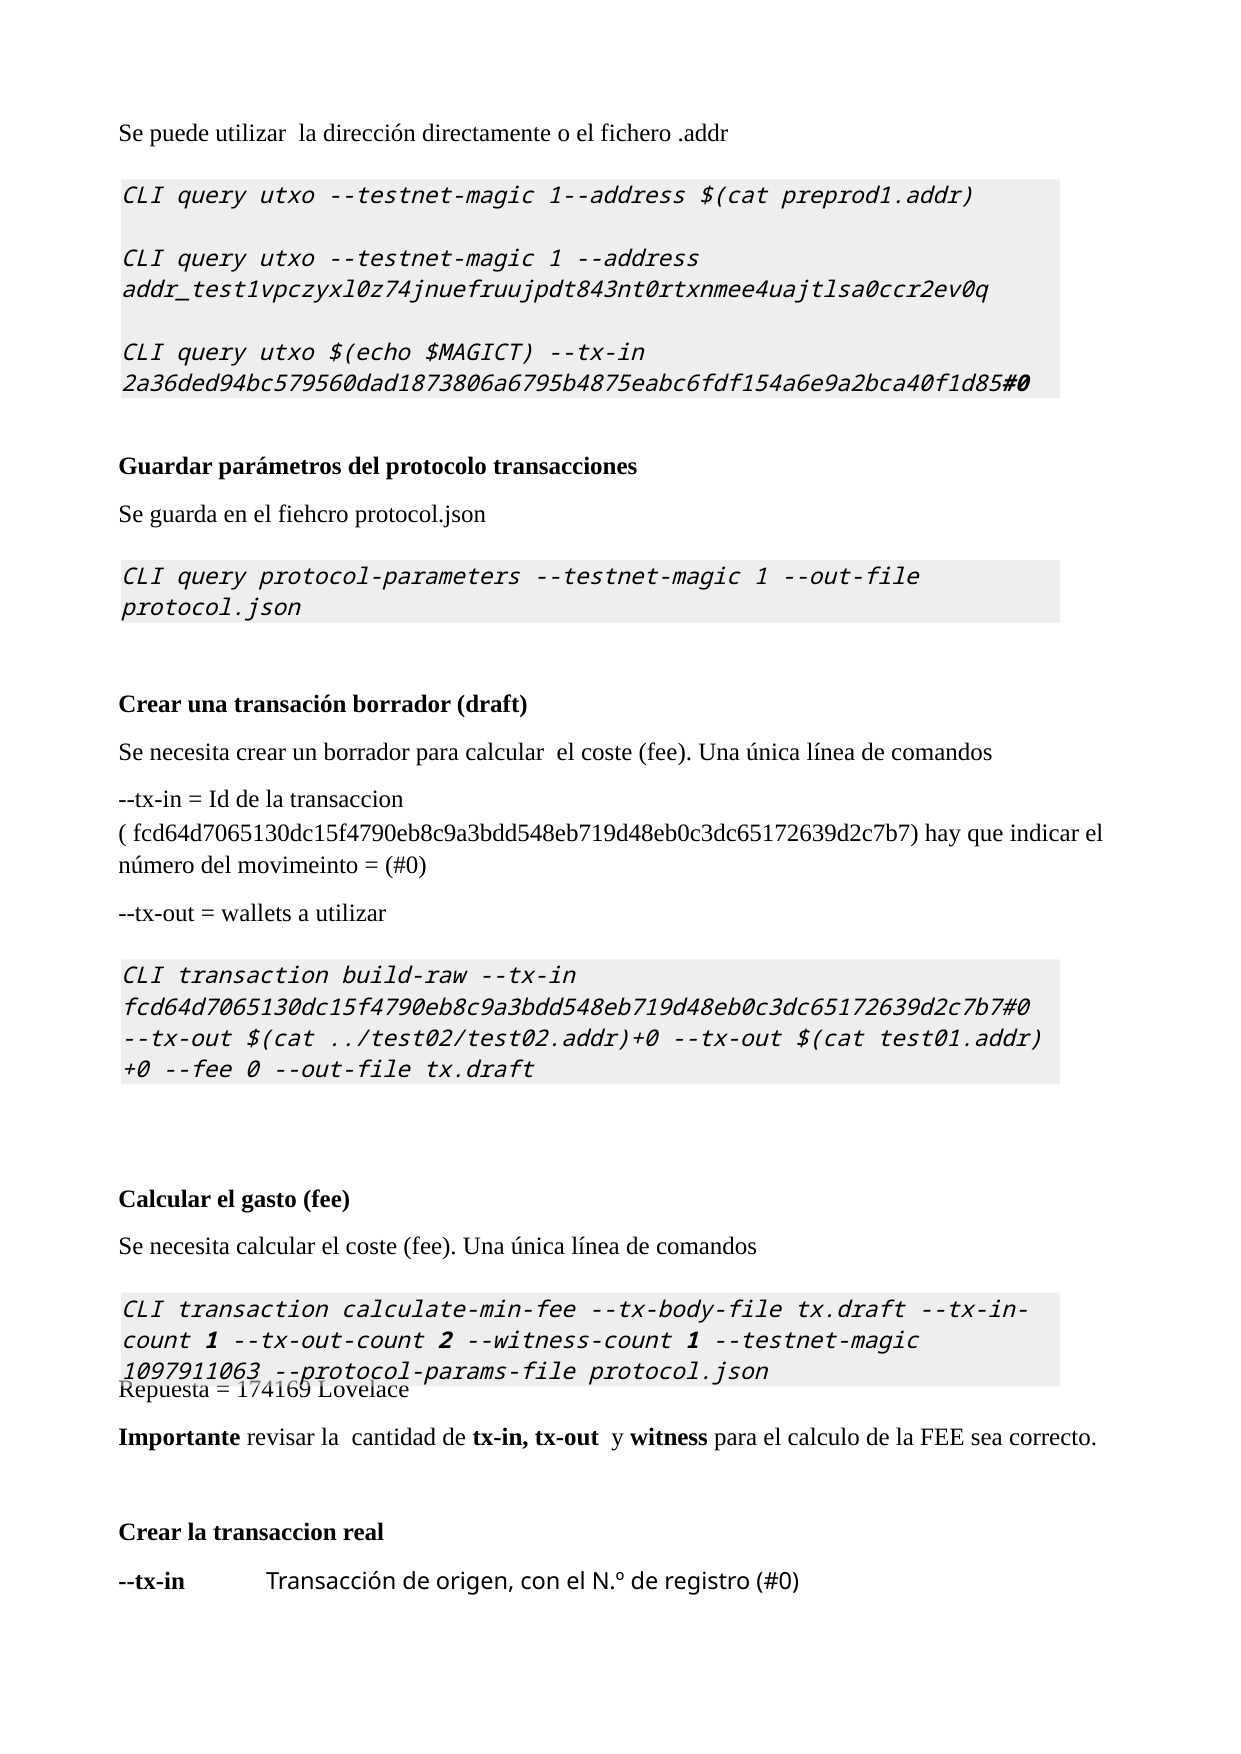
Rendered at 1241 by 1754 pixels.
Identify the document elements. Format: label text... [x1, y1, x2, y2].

text Importante revisar la cantidad de tx-in, tx-out y witness para el calculo de la FEE sea correcto. [118, 1422, 1122, 1451]
text --tx-in Transacción de origen, con el N.º de registro (#0) [118, 1565, 1122, 1597]
text Se puede utilizar la dirección directamente o el fichero .addr [118, 118, 1122, 147]
text --tx-in = Id de la transaccion ( fcd64d7065130dc15f4790eb8c9a3bdd548eb719d48eb0c3dc65172639d2c7b7) hay que indicar el número del movimeinto = (#0) [118, 784, 1122, 879]
text Se guarda en el fiehcro protocol.json [118, 499, 1122, 528]
text Se necesita crear un borrador para calcular el coste (fee). Una única línea de comandos [118, 737, 1122, 766]
text Calcular el gasto (fee) [118, 1184, 1122, 1213]
text Crear la transaccion real [118, 1517, 1122, 1546]
text Guardar parámetros del protocolo transacciones [118, 451, 1122, 480]
text Crear una transación borrador (draft) [118, 689, 1122, 718]
text --tx-out = wallets a utilizar [118, 898, 1122, 927]
text Repuesta = 174169 Lovelace [118, 1374, 1122, 1403]
text Se necesita calcular el coste (fee). Una única línea de comandos [118, 1231, 1122, 1260]
